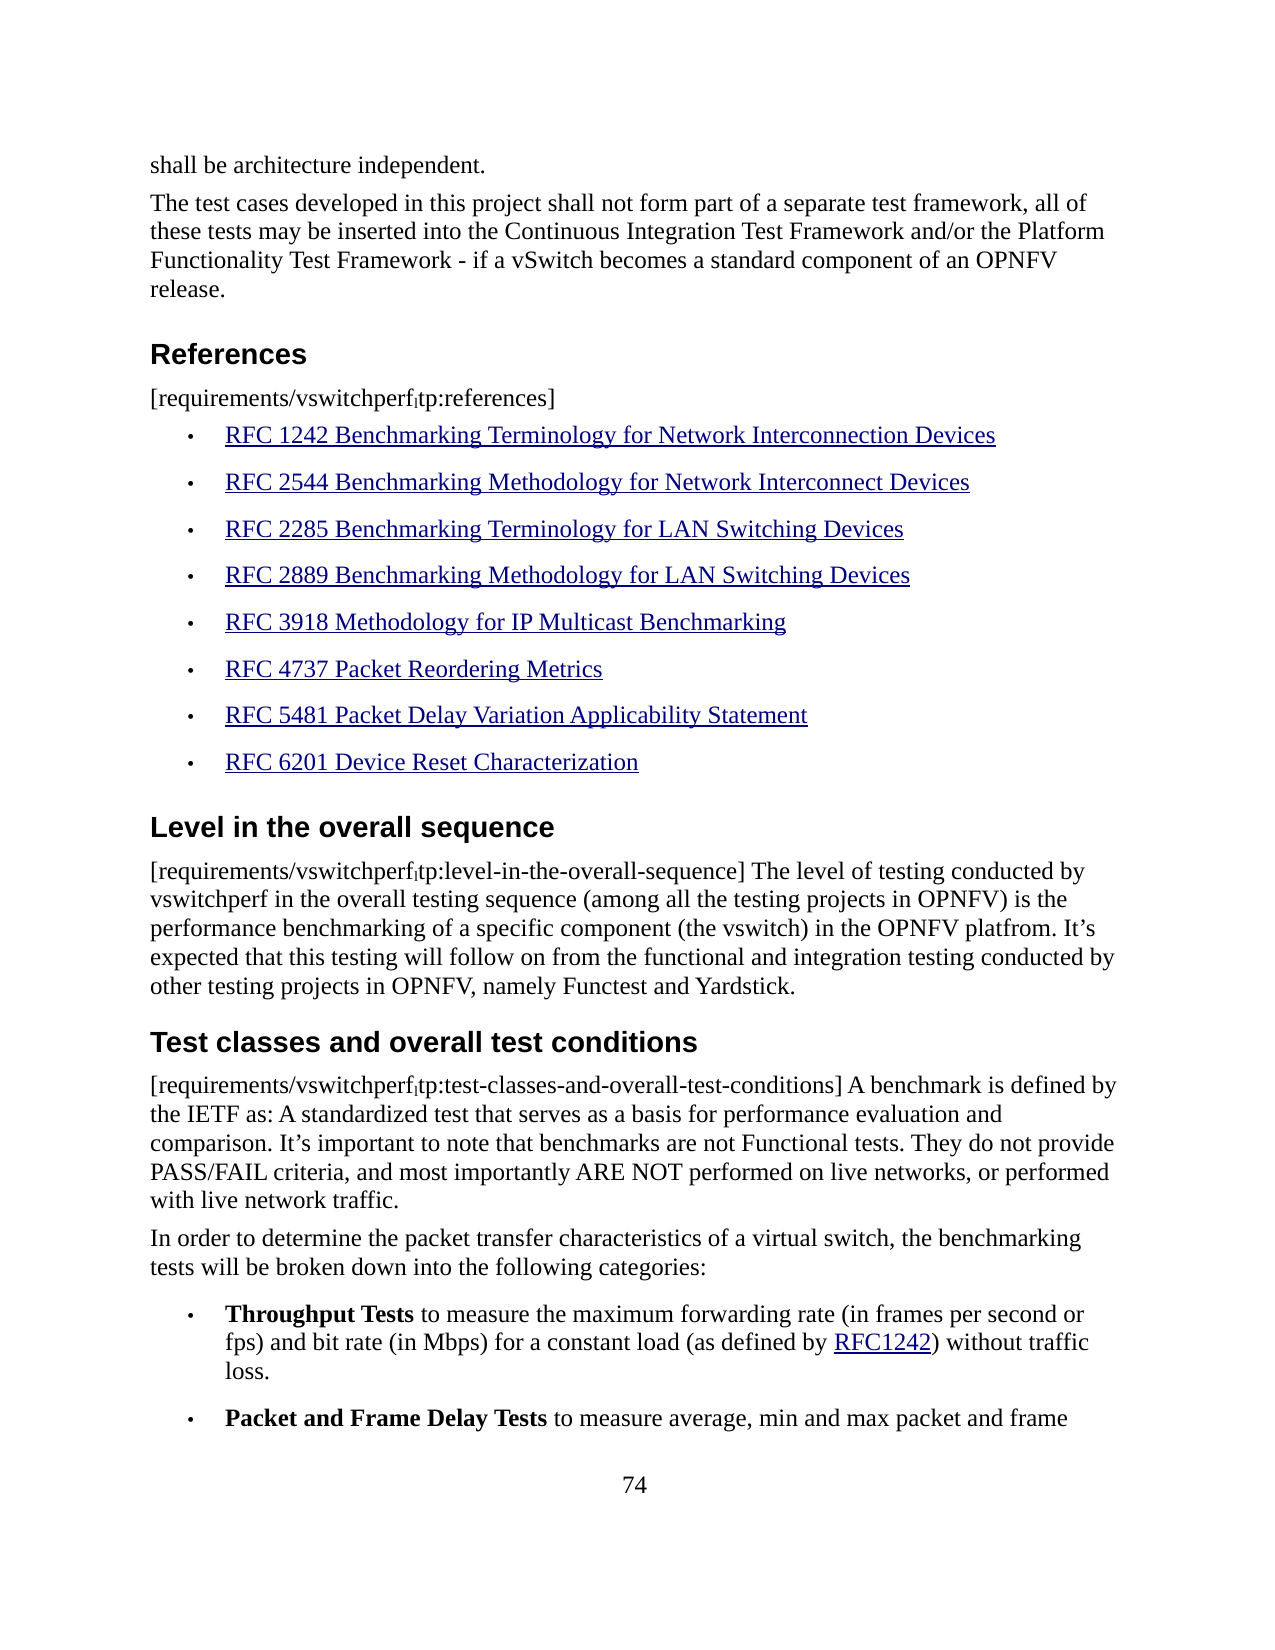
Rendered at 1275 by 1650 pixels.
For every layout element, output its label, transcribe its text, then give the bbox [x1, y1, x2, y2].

list RFC 6201 Device Reset Characterization [187, 747, 1125, 776]
subtitle References [150, 337, 1125, 370]
text shall be architecture independent. [150, 150, 1125, 179]
list RFC 3918 Methodology for IP Multicast Benchmarking [187, 607, 1125, 636]
list RFC 2285 Benchmarking Terminology for LAN Switching Devices [187, 514, 1125, 542]
list Packet and Frame Delay Tests to measure average, min and max packet and frame [187, 1403, 1125, 1432]
list RFC 1242 Benchmarking Terminology for Network Interconnection Devices [187, 420, 1125, 449]
text The test cases developed in this project shall not form part of a separate test framework, all of these tests may be inserted into the Continuous Integration Test Framework and/or the Platform Functionality Test Framework - if a vSwitch becomes a standard component of an OPNFV release. [150, 188, 1125, 303]
list RFC 5481 Packet Delay Variation Applicability Statement [187, 700, 1125, 729]
list Throughput Tests to measure the maximum forwarding rate (in frames per second or fps) and bit rate (in Mbps) for a constant load (as defined by RFC1242) without traffic loss. [187, 1299, 1125, 1385]
list RFC 4737 Packet Reordering Metrics [187, 654, 1125, 682]
subtitle Level in the overall sequence [150, 810, 1125, 843]
list RFC 2544 Benchmarking Methodology for Network Interconnect Devices [187, 467, 1125, 496]
text [requirements/vswitchperfltp:test-classes-and-overall-test-conditions] A benchmark is defined by the IETF as: A standardized test that serves as a basis for performance evaluation and comparison. It’s important to note that benchmarks are not Functional tests. They do not provide PASS/FAIL criteria, and most importantly ARE NOT performed on live networks, or performed with live network traffic. [150, 1071, 1125, 1214]
subtitle Test classes and overall test conditions [150, 1024, 1125, 1058]
text [requirements/vswitchperfltp:references] [150, 383, 1125, 411]
text [requirements/vswitchperfltp:level-in-the-overall-sequence] The level of testing conducted by vswitchperf in the overall testing sequence (among all the testing projects in OPNFV) is the performance benchmarking of a specific component (the vswitch) in the OPNFV platfrom. It’s expected that this testing will follow on from the functional and integration testing conducted by other testing projects in OPNFV, namely Functest and Yardstick. [150, 856, 1125, 999]
text In order to determine the packet transfer characteristics of a virtual switch, the benchmarking tests will be broken down into the following categories: [150, 1223, 1125, 1281]
list RFC 2889 Benchmarking Methodology for LAN Switching Devices [187, 560, 1125, 589]
